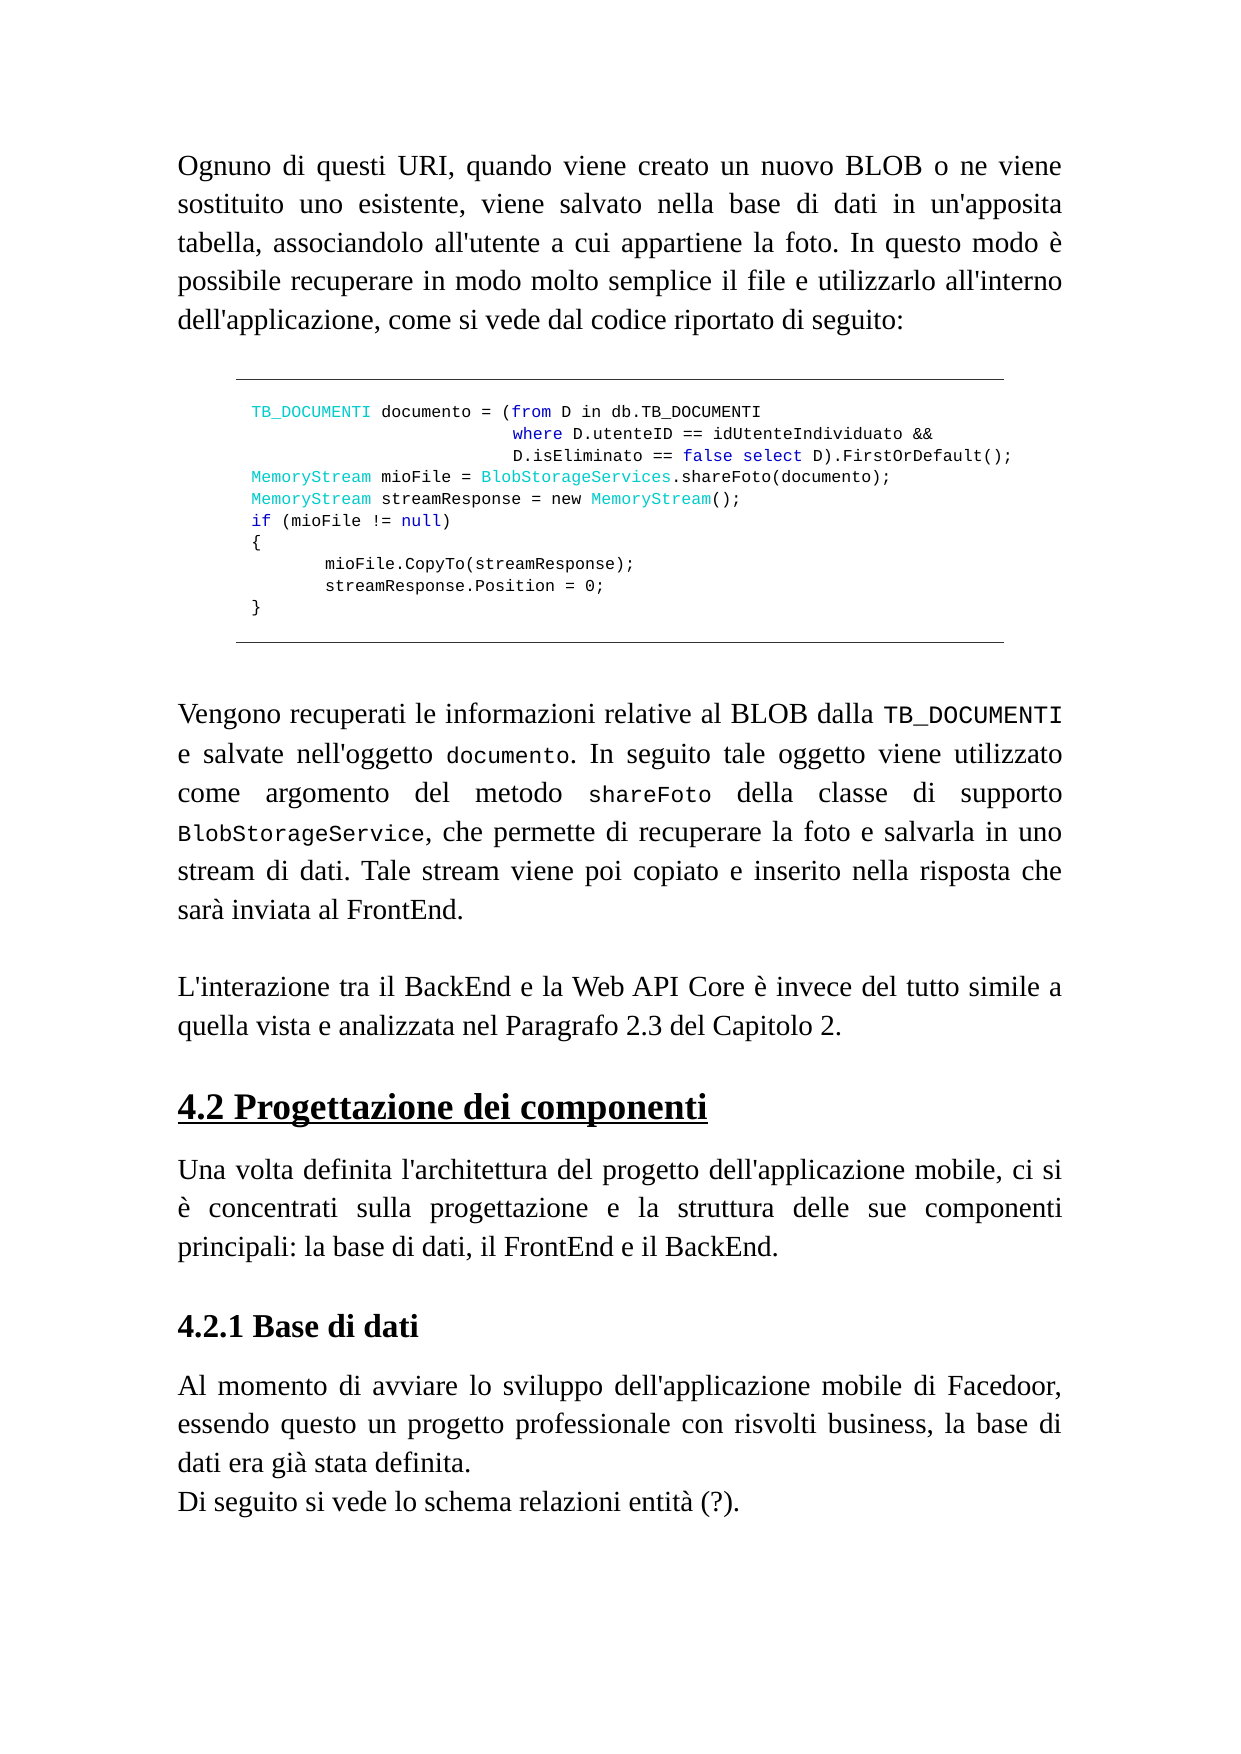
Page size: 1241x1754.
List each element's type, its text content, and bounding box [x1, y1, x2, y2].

text Ognuno di questi URI, quando viene creato un nuovo BLOB o ne viene sostituito uno esistente, viene salvato nella base di dati in un'apposita tabella, associandolo all'utente a cui appartiene la foto. In questo modo è possibile recuperare in modo molto semplice il file e utilizzarlo all'interno dell'applicazione, come si vede dal codice riportato di seguito: [177, 148, 1063, 335]
text } [177, 599, 1063, 618]
text streamResponse.Position = 0; [177, 577, 1063, 596]
text { [177, 534, 1063, 553]
text where D.utenteID == idUtenteIndividuato && [177, 426, 1063, 444]
text 4.2 Progettazione dei componenti [177, 1085, 1063, 1128]
text 4.2.1 Base di dati [177, 1306, 1063, 1344]
text Vengono recuperati le informazioni relative al BLOB dalla TB_DOCUMENTI e salvate nell'oggetto documento. In seguito tale oggetto viene utilizzato come argomento del metodo shareFoto della classe di supporto BlobStorageService, che permette di recuperare la foto e salvarla in uno stream di dati. Tale stream viene poi copiato e inserito nella risposta che sarà inviata al FrontEnd. [177, 696, 1063, 926]
text L'interazione tra il BackEnd e la Web API Core è invece del tutto simile a quella vista e analizzata nel Paragrafo 2.3 del Capitolo 2. [177, 969, 1063, 1041]
text D.isEliminato == false select D).FirstOrDefault(); [177, 447, 1063, 466]
text Di seguito si vede lo schema relazioni entità (?). [177, 1484, 1063, 1517]
text if (mioFile != null) [177, 512, 1063, 531]
text Una volta definita l'architettura del progetto dell'applicazione mobile, ci si è concentrati sulla progettazione e la struttura delle sue componenti principali: la base di dati, il FrontEnd e il BackEnd. [177, 1152, 1063, 1263]
text Al momento di avviare lo sviluppo dell'applicazione mobile di Facedoor, essendo questo un progetto professionale con risvolti business, la base di dati era già stata definita. [177, 1368, 1063, 1479]
text MemoryStream streamResponse = new MemoryStream(); [177, 491, 1063, 509]
text TB_DOCUMENTI documento = (from D in db.TB_DOCUMENTI [177, 404, 1063, 423]
text MemoryStream mioFile = BlobStorageServices.shareFoto(documento); [177, 469, 1063, 488]
text mioFile.CopyTo(streamResponse); [177, 556, 1063, 574]
